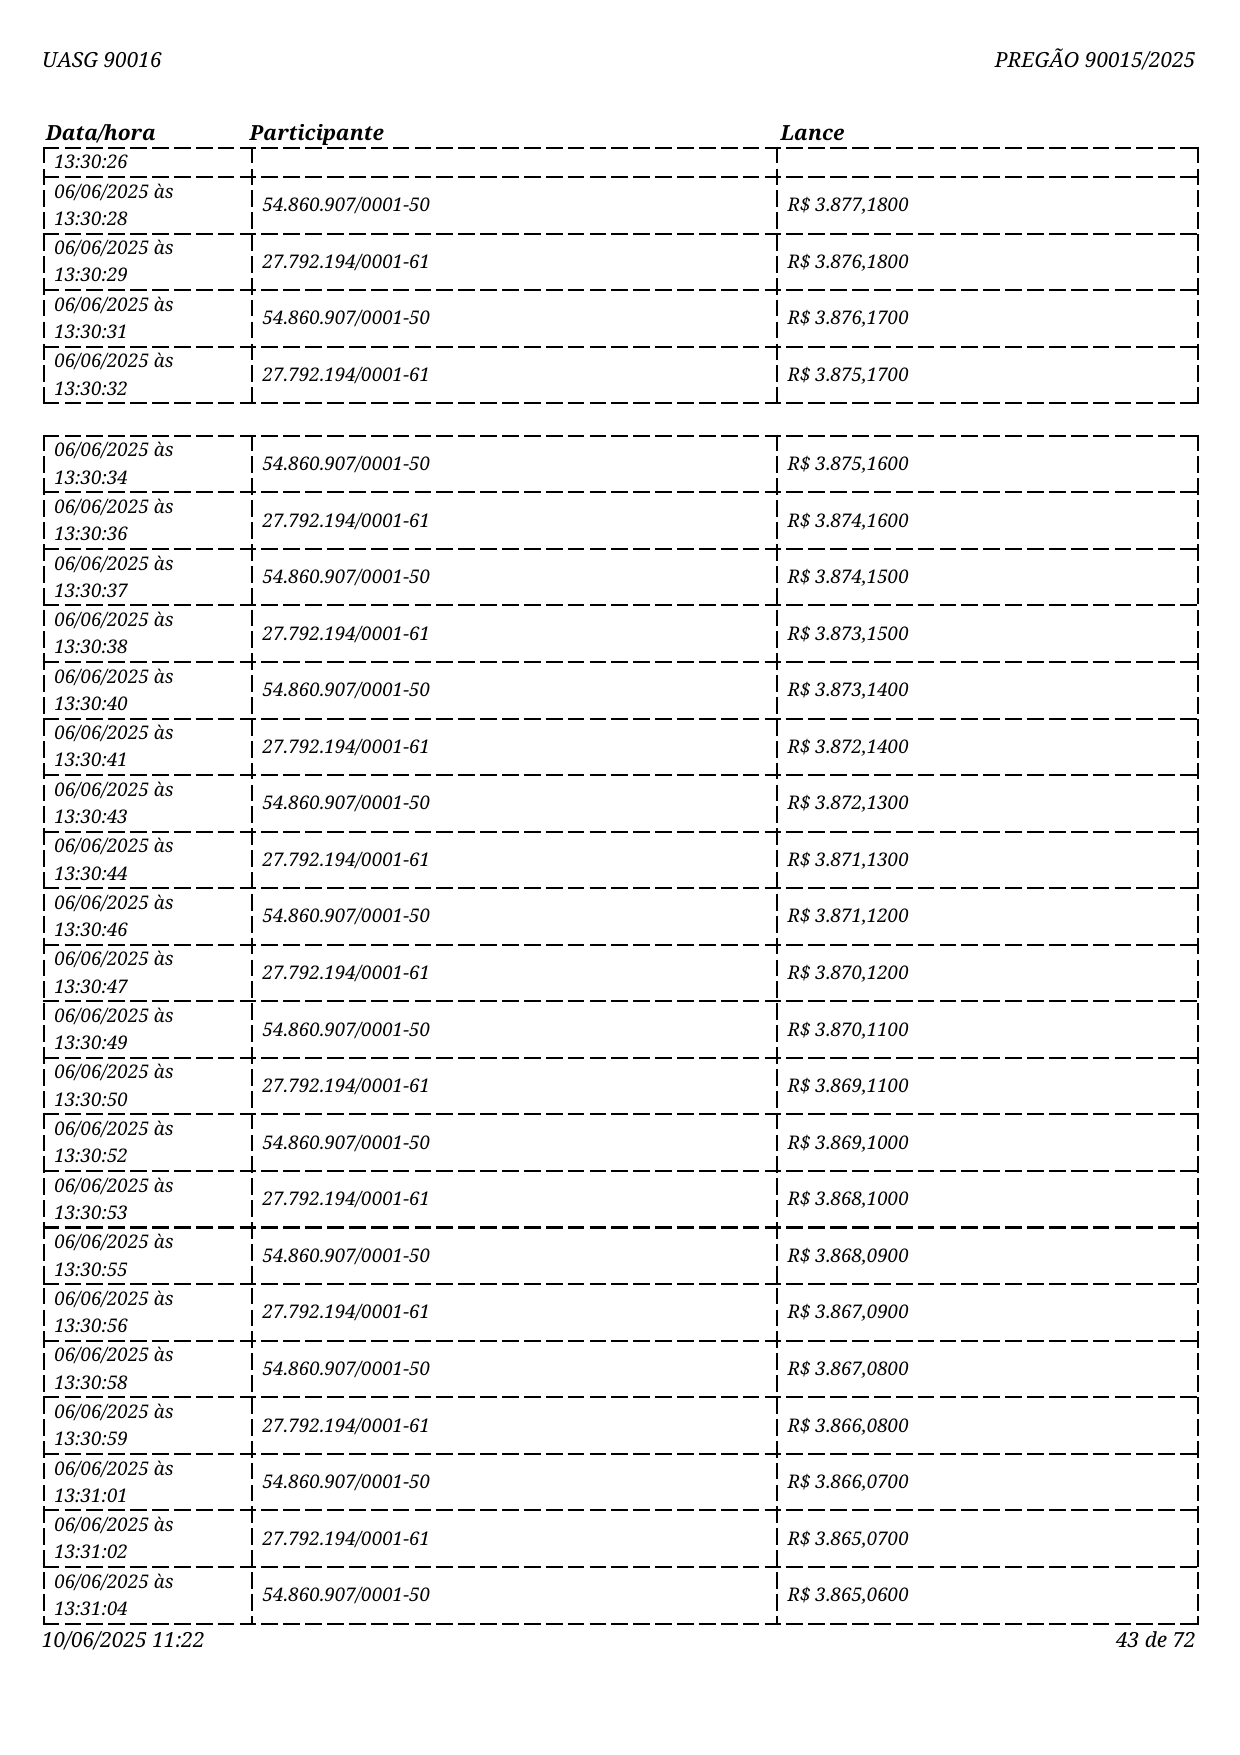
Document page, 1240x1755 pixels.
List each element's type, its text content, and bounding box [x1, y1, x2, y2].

table_cell 06/06/2025 às 13:30:40 [44, 661, 252, 717]
table_cell 54.860.907/0001-50 [252, 887, 777, 944]
table_cell 06/06/2025 às 13:31:04 [44, 1566, 252, 1622]
table_cell 06/06/2025 às 13:30:49 [44, 1000, 252, 1057]
table_cell R$ 3.871,1200 [777, 887, 1198, 944]
table_cell 06/06/2025 às 13:30:47 [44, 944, 252, 1000]
table_cell R$ 3.868,1000 [777, 1170, 1198, 1226]
table_cell 06/06/2025 às 13:30:56 [44, 1283, 252, 1339]
table_cell 54.860.907/0001-50 [252, 1000, 777, 1057]
table_cell 27.792.194/0001-61 [252, 1057, 777, 1113]
table_header 54.860.907/0001-50 [252, 435, 777, 491]
table_cell R$ 3.872,1400 [777, 718, 1198, 774]
table_header R$ 3.875,1600 [777, 435, 1198, 491]
table_cell 06/06/2025 às 13:30:58 [44, 1340, 252, 1396]
table_cell 27.792.194/0001-61 [252, 604, 777, 661]
table_cell 54.860.907/0001-50 [252, 548, 777, 604]
table_cell 54.860.907/0001-50 [252, 1340, 777, 1396]
table_cell 06/06/2025 às 13:30:59 [44, 1396, 252, 1453]
table_cell 13:30:26 [44, 147, 252, 176]
table_cell 06/06/2025 às 13:30:38 [44, 604, 252, 661]
table_cell R$ 3.873,1400 [777, 661, 1198, 717]
table_cell 27.792.194/0001-61 [252, 233, 777, 289]
table_cell 54.860.907/0001-50 [252, 774, 777, 831]
table_cell R$ 3.867,0800 [777, 1340, 1198, 1396]
table_cell R$ 3.868,0900 [777, 1226, 1198, 1283]
table_cell [252, 147, 777, 176]
table_cell 06/06/2025 às 13:30:29 [44, 233, 252, 289]
table_cell 54.860.907/0001-50 [252, 1453, 777, 1509]
table_cell 06/06/2025 às 13:30:36 [44, 491, 252, 548]
table_cell 06/06/2025 às 13:31:01 [44, 1453, 252, 1509]
table_cell R$ 3.876,1800 [777, 233, 1198, 289]
table_cell 06/06/2025 às 13:30:52 [44, 1113, 252, 1170]
table_cell R$ 3.870,1100 [777, 1000, 1198, 1057]
table_cell R$ 3.874,1500 [777, 548, 1198, 604]
table_cell R$ 3.871,1300 [777, 831, 1198, 887]
table_cell R$ 3.866,0700 [777, 1453, 1198, 1509]
table_cell R$ 3.866,0800 [777, 1396, 1198, 1453]
table_cell 06/06/2025 às 13:30:41 [44, 718, 252, 774]
table_cell R$ 3.873,1500 [777, 604, 1198, 661]
table_cell 27.792.194/0001-61 [252, 831, 777, 887]
table_cell 27.792.194/0001-61 [252, 1283, 777, 1339]
table_cell R$ 3.875,1700 [777, 346, 1198, 402]
table_cell 06/06/2025 às 13:30:28 [44, 176, 252, 232]
table_cell R$ 3.870,1200 [777, 944, 1198, 1000]
table_cell 06/06/2025 às 13:30:37 [44, 548, 252, 604]
table_cell R$ 3.872,1300 [777, 774, 1198, 831]
table_cell 27.792.194/0001-61 [252, 944, 777, 1000]
table_cell R$ 3.877,1800 [777, 176, 1198, 232]
table_cell 54.860.907/0001-50 [252, 1226, 777, 1283]
table_cell R$ 3.867,0900 [777, 1283, 1198, 1339]
table_cell 06/06/2025 às 13:30:44 [44, 831, 252, 887]
table_cell 54.860.907/0001-50 [252, 176, 777, 232]
table_cell 27.792.194/0001-61 [252, 1396, 777, 1453]
table_cell 54.860.907/0001-50 [252, 661, 777, 717]
table_cell 54.860.907/0001-50 [252, 289, 777, 346]
table_cell 06/06/2025 às 13:30:31 [44, 289, 252, 346]
table_cell 06/06/2025 às 13:30:55 [44, 1226, 252, 1283]
table_cell 54.860.907/0001-50 [252, 1566, 777, 1622]
table_cell R$ 3.874,1600 [777, 491, 1198, 548]
table_cell R$ 3.865,0600 [777, 1566, 1198, 1622]
table_cell 06/06/2025 às 13:30:46 [44, 887, 252, 944]
table_cell 06/06/2025 às 13:30:50 [44, 1057, 252, 1113]
table_cell [777, 147, 1198, 176]
table_cell R$ 3.869,1100 [777, 1057, 1198, 1113]
table_cell 27.792.194/0001-61 [252, 346, 777, 402]
table_cell 27.792.194/0001-61 [252, 491, 777, 548]
table_cell 27.792.194/0001-61 [252, 1170, 777, 1226]
table_header 06/06/2025 às 13:30:34 [44, 435, 252, 491]
table_cell 06/06/2025 às 13:30:43 [44, 774, 252, 831]
table_cell 54.860.907/0001-50 [252, 1113, 777, 1170]
table_cell 27.792.194/0001-61 [252, 718, 777, 774]
table_cell R$ 3.869,1000 [777, 1113, 1198, 1170]
table_cell 06/06/2025 às 13:30:32 [44, 346, 252, 402]
table_cell R$ 3.876,1700 [777, 289, 1198, 346]
table_cell R$ 3.865,0700 [777, 1509, 1198, 1566]
table_cell 27.792.194/0001-61 [252, 1509, 777, 1566]
table_cell 06/06/2025 às 13:31:02 [44, 1509, 252, 1566]
table_cell 06/06/2025 às 13:30:53 [44, 1170, 252, 1226]
